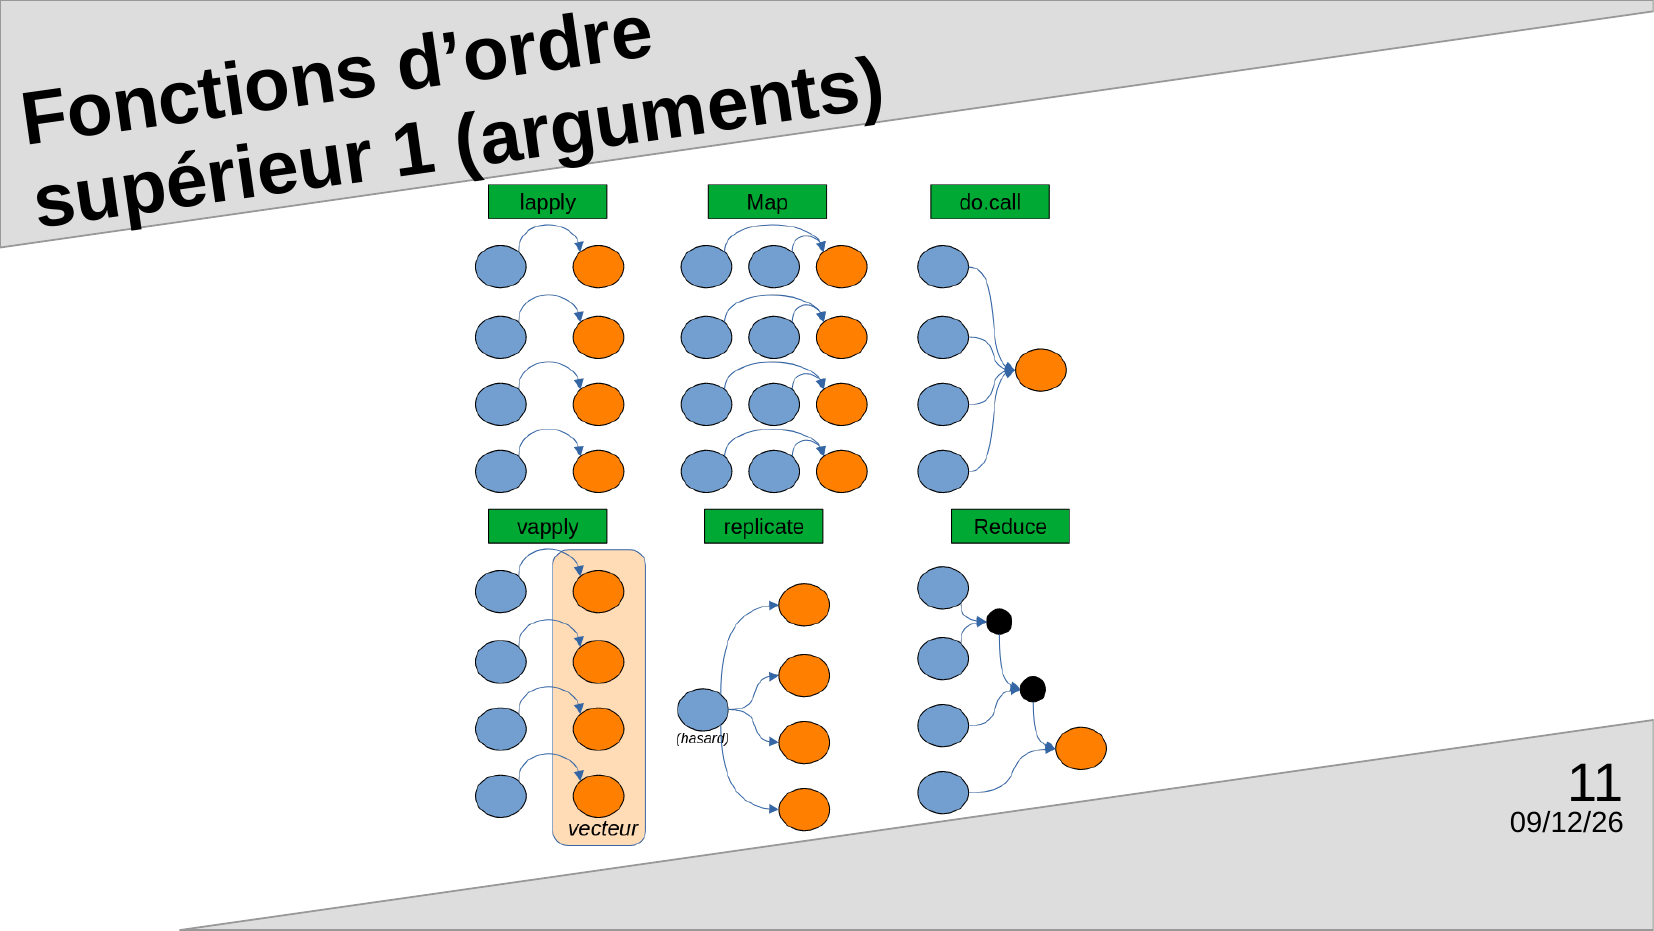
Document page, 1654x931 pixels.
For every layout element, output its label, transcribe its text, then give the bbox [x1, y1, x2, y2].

title Fonctions d’ordre supérieur 1 (arguments) [16, 0, 1502, 245]
picture [419, 159, 1128, 869]
